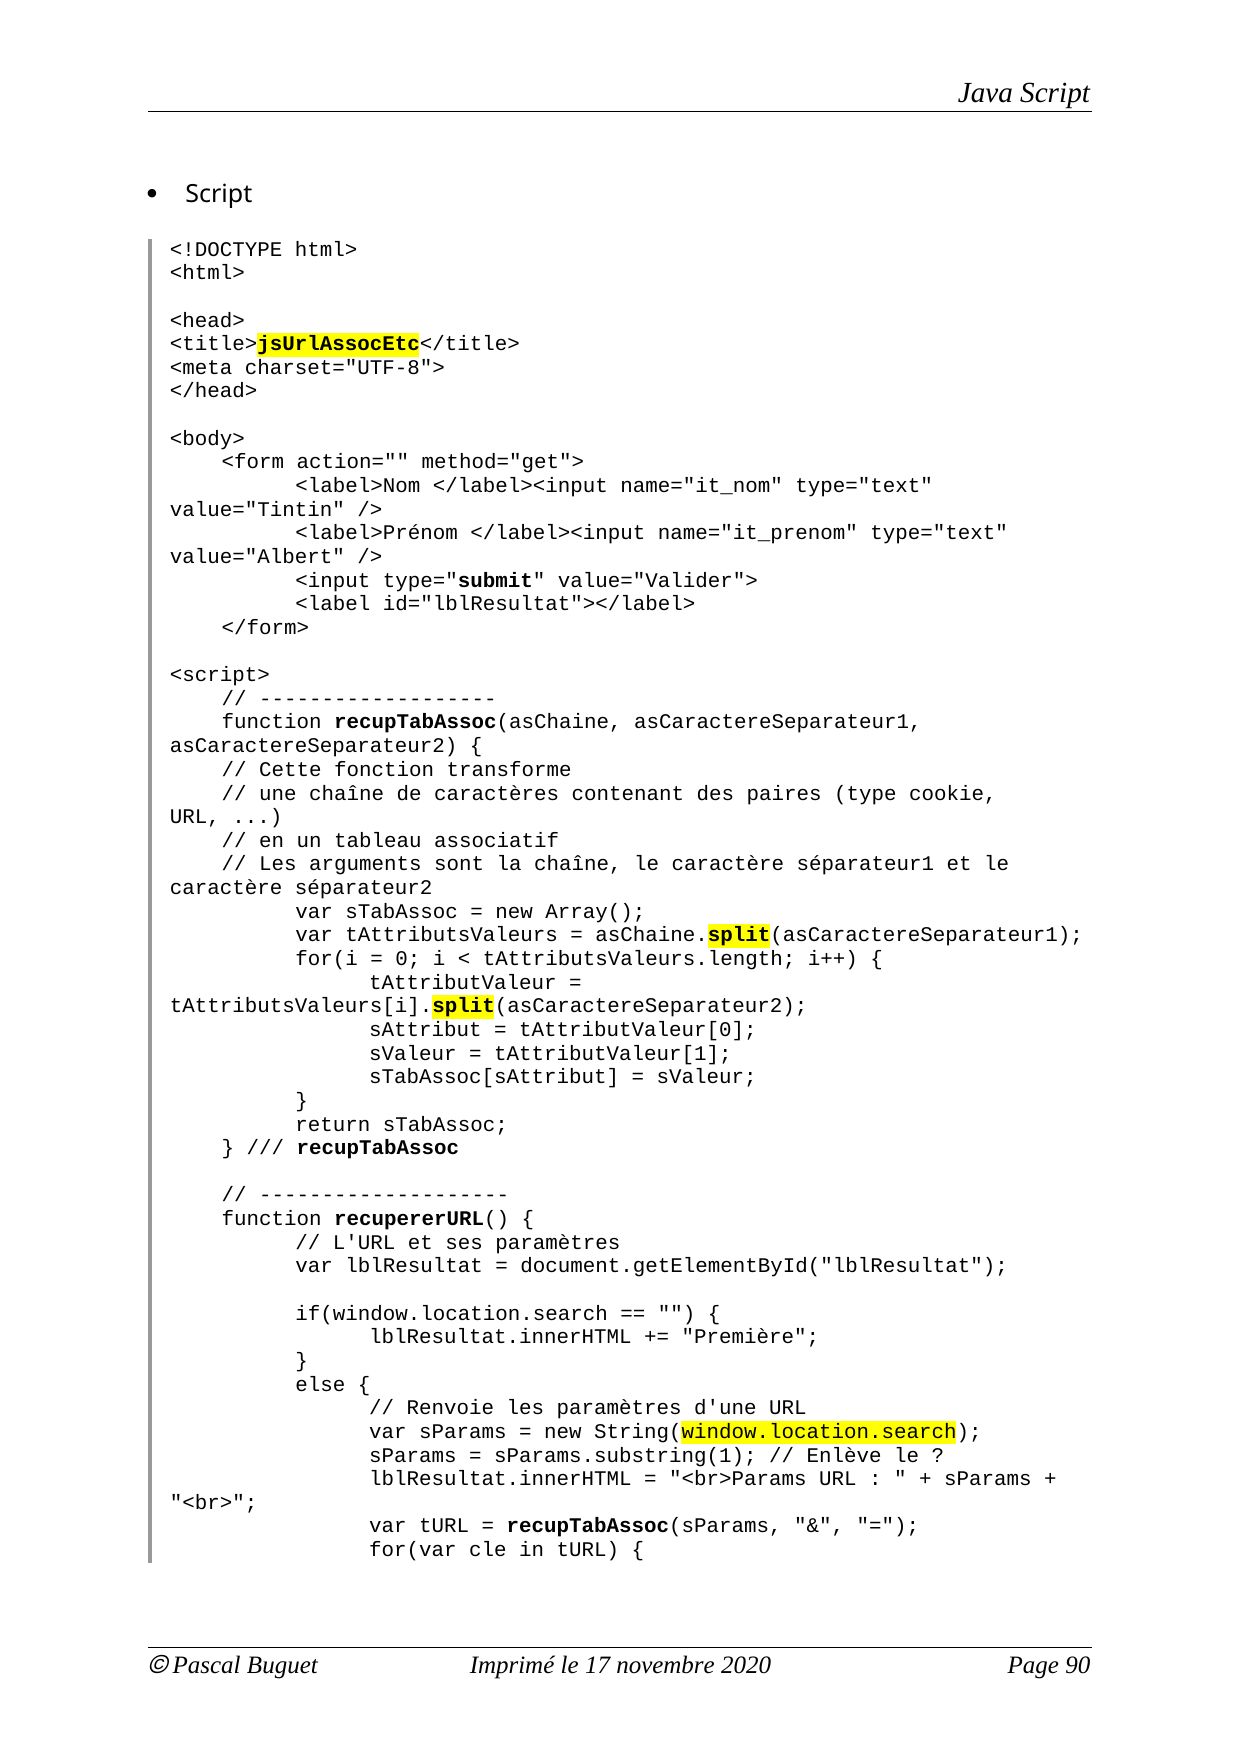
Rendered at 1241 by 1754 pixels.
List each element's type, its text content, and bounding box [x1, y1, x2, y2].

text var tAttributsValeurs = asChaine.split(asCaractereSeparateur1); [152, 924, 1092, 948]
text var sParams = new String(window.location.search); [152, 1421, 1092, 1444]
text } [152, 1090, 1092, 1113]
text <label>Prénom </label><input name="it_prenom" type="text" value="Albert" /> [152, 522, 1092, 570]
text <form action="" method="get"> [152, 451, 1092, 475]
text // Renvoie les paramètres d'une URL [152, 1397, 1092, 1421]
text <meta charset="UTF-8"> [152, 357, 1092, 381]
text // ------------------- [152, 688, 1092, 712]
text <input type="submit" value="Valider"> [152, 570, 1092, 593]
text var tURL = recupTabAssoc(sParams, "&", "="); [152, 1516, 1092, 1539]
text // -------------------- [152, 1184, 1092, 1208]
text sValeur = tAttributValeur[1]; [152, 1043, 1092, 1066]
text sTabAssoc[sAttribut] = sValeur; [152, 1066, 1092, 1090]
text <!DOCTYPE html> [152, 239, 1092, 262]
text if(window.location.search == "") { [152, 1303, 1092, 1326]
text var lblResultat = document.getElementById("lblResultat"); [152, 1255, 1092, 1279]
list Script [148, 176, 1092, 210]
text return sTabAssoc; [152, 1113, 1092, 1137]
text function recupererURL() { [152, 1208, 1092, 1232]
text for(var cle in tURL) { [152, 1539, 1092, 1563]
text for(i = 0; i < tAttributsValeurs.length; i++) { [152, 948, 1092, 972]
text sAttribut = tAttributValeur[0]; [152, 1019, 1092, 1043]
text sParams = sParams.substring(1); // Enlève le ? [152, 1444, 1092, 1468]
text else { [152, 1374, 1092, 1397]
text // une chaîne de caractères contenant des paires (type cookie, URL, ...) [152, 782, 1092, 830]
text var sTabAssoc = new Array(); [152, 901, 1092, 924]
text } [152, 1350, 1092, 1374]
text </form> [152, 617, 1092, 641]
text // Les arguments sont la chaîne, le caractère séparateur1 et le caractère séparateur2 [152, 853, 1092, 901]
text <html> [152, 262, 1092, 286]
text lblResultat.innerHTML = "<br>Params URL : " + sParams + "<br>"; [152, 1468, 1092, 1516]
text <label id="lblResultat"></label> [152, 593, 1092, 617]
text <label>Nom </label><input name="it_nom" type="text" value="Tintin" /> [152, 475, 1092, 522]
text // L'URL et ses paramètres [152, 1232, 1092, 1255]
text <body> [152, 428, 1092, 451]
text <title>jsUrlAssocEtc</title> [152, 333, 1092, 357]
text lblResultat.innerHTML += "Première"; [152, 1326, 1092, 1350]
text <head> [152, 309, 1092, 333]
text function recupTabAssoc(asChaine, asCaractereSeparateur1, asCaractereSeparateur2) { [152, 712, 1092, 759]
text // Cette fonction transforme [152, 759, 1092, 782]
text </head> [152, 381, 1092, 404]
text tAttributValeur = tAttributsValeurs[i].split(asCaractereSeparateur2); [152, 972, 1092, 1019]
text } /// recupTabAssoc [152, 1137, 1092, 1161]
text // en un tableau associatif [152, 830, 1092, 853]
text <script> [152, 664, 1092, 688]
